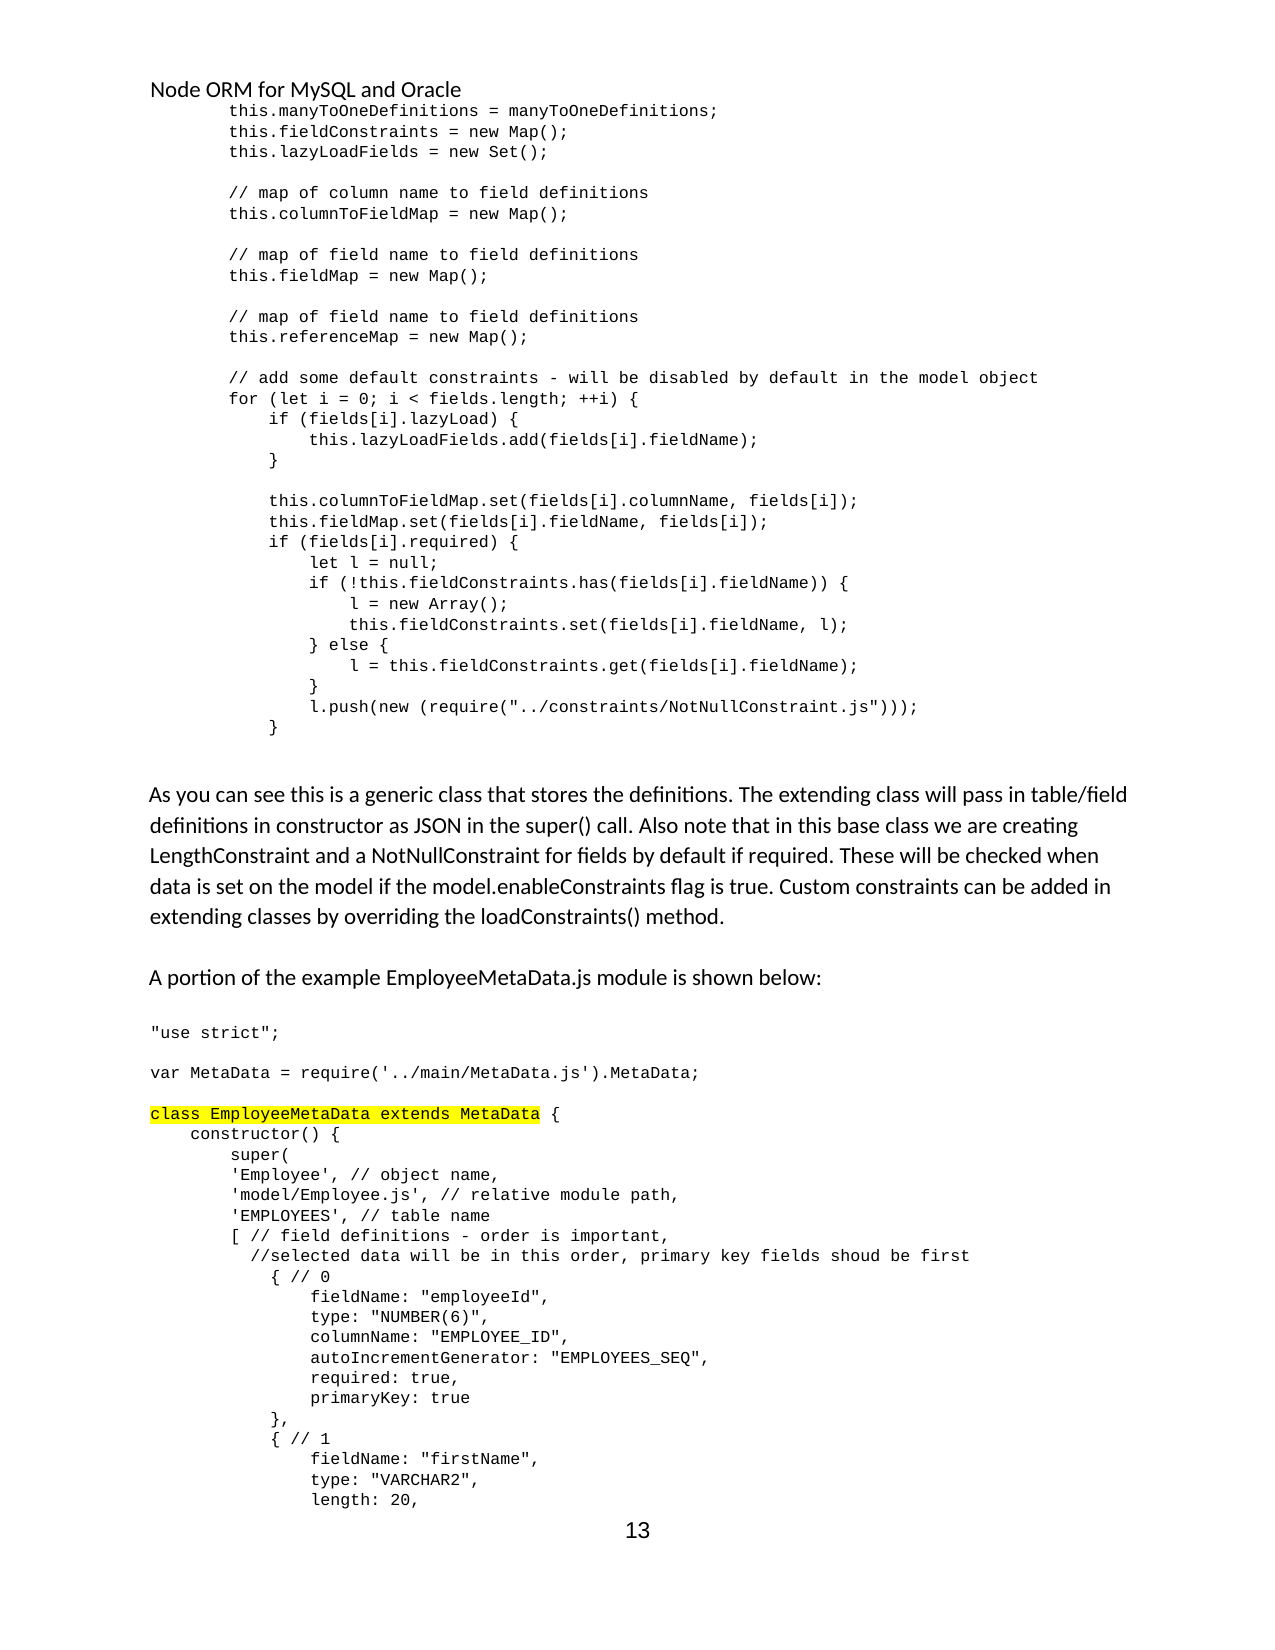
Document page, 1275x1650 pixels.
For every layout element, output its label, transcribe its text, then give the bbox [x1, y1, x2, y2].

text A portion of the example EmployeeMetaData.js module is shown below: [148, 963, 1132, 991]
text constructor() { [150, 1126, 1143, 1145]
text type: "NUMBER(6)", [150, 1309, 1143, 1328]
text this.manyToOneDefinitions = manyToOneDefinitions; [148, 103, 1132, 122]
text columnName: "EMPLOYEE_ID", [150, 1329, 1143, 1348]
text }, [150, 1410, 1143, 1429]
text 'model/Employee.js', // relative module path, [150, 1187, 1143, 1206]
text l = this.fieldConstraints.get(fields[i].fieldName); [148, 657, 1132, 676]
text { // 1 [150, 1431, 1143, 1449]
text As you can see this is a generic class that stores the definitions. The extending class will pass in table/field definitions in constructor as JSON in the super() call. Also note that in this base class we are creating LengthConstraint and a NotNullConstraint for fields by default if required. These will be checked when data is set on the model if the model.enableConstraints flag is true. Custom constraints can be added in extending classes by overriding the loadConstraints() method. [148, 780, 1132, 930]
text l.push(new (require("../constraints/NotNullConstraint.js"))); [148, 698, 1132, 717]
text } [148, 452, 1132, 471]
text primaryKey: true [150, 1390, 1143, 1409]
text let l = null; [148, 554, 1132, 573]
text // map of field name to field definitions [148, 308, 1132, 327]
text if (!this.fieldConstraints.has(fields[i].fieldName)) { [148, 575, 1132, 594]
text this.fieldConstraints = new Map(); [148, 123, 1132, 142]
text this.fieldMap = new Map(); [148, 267, 1132, 286]
text 'Employee', // object name, [150, 1167, 1143, 1185]
text } else { [148, 637, 1132, 655]
text this.lazyLoadFields = new Set(); [148, 144, 1132, 163]
text required: true, [150, 1370, 1143, 1388]
text // map of field name to field definitions [148, 247, 1132, 266]
text class EmployeeMetaData extends MetaData { [150, 1106, 1143, 1124]
text fieldName: "employeeId", [150, 1288, 1143, 1307]
text // add some default constraints - will be disabled by default in the model object [148, 370, 1132, 389]
text } [148, 719, 1132, 737]
text "use strict"; [150, 1024, 1143, 1043]
text var MetaData = require('../main/MetaData.js').MetaData; [150, 1065, 1143, 1084]
text if (fields[i].lazyLoad) { [148, 411, 1132, 430]
text type: "VARCHAR2", [150, 1471, 1143, 1490]
text if (fields[i].required) { [148, 534, 1132, 553]
text this.fieldMap.set(fields[i].fieldName, fields[i]); [148, 513, 1132, 532]
text } [148, 678, 1132, 696]
text l = new Array(); [148, 596, 1132, 614]
text [ // field definitions - order is important, [150, 1227, 1143, 1246]
text autoIncrementGenerator: "EMPLOYEES_SEQ", [150, 1349, 1143, 1368]
text this.fieldConstraints.set(fields[i].fieldName, l); [148, 616, 1132, 635]
text 'EMPLOYEES', // table name [150, 1207, 1143, 1226]
text super( [150, 1146, 1143, 1165]
text // map of column name to field definitions [148, 185, 1132, 204]
text this.columnToFieldMap.set(fields[i].columnName, fields[i]); [148, 493, 1132, 512]
text fieldName: "firstName", [150, 1451, 1143, 1470]
text this.lazyLoadFields.add(fields[i].fieldName); [148, 431, 1132, 450]
text length: 20, [150, 1492, 1143, 1510]
text //selected data will be in this order, primary key fields shoud be first [150, 1248, 1143, 1267]
text this.columnToFieldMap = new Map(); [148, 206, 1132, 224]
text for (let i = 0; i < fields.length; ++i) { [148, 390, 1132, 409]
text { // 0 [150, 1268, 1143, 1287]
text this.referenceMap = new Map(); [148, 329, 1132, 348]
